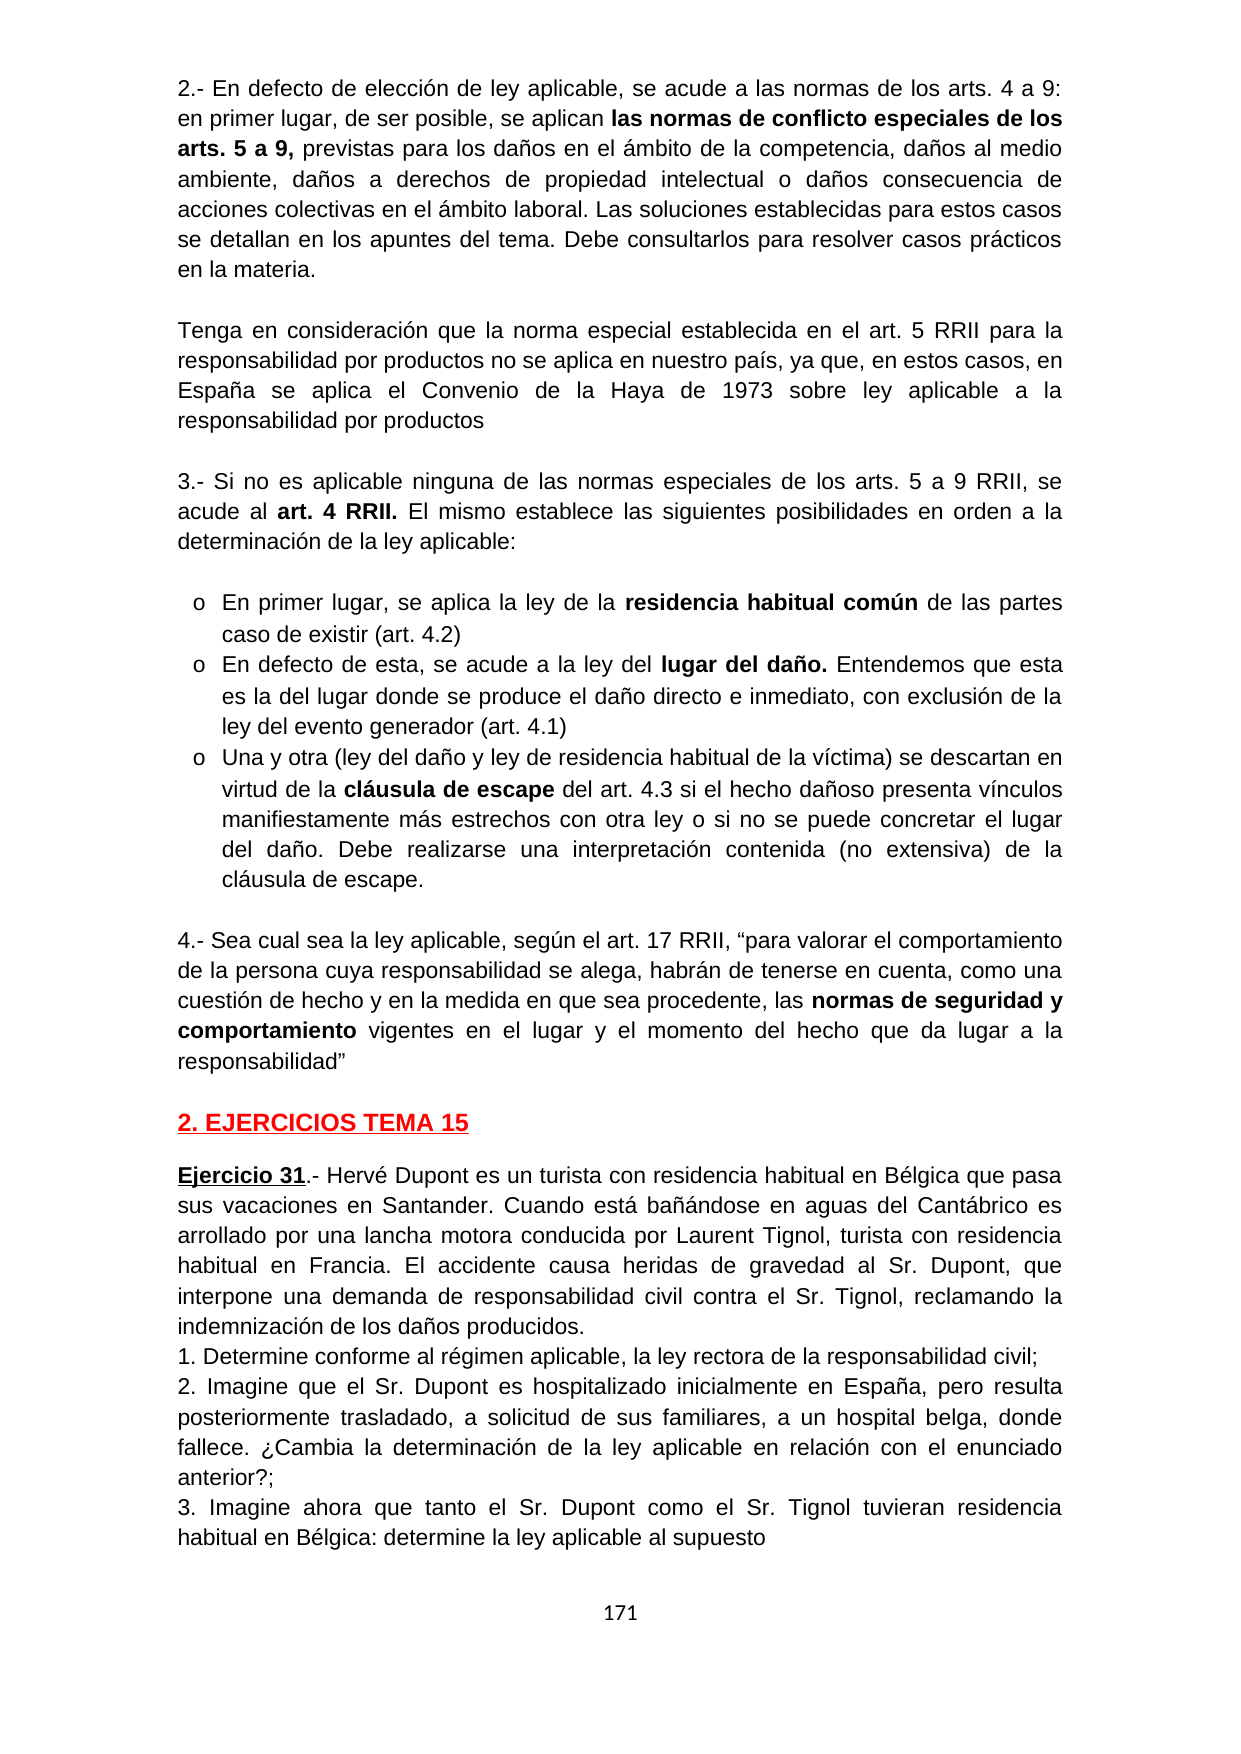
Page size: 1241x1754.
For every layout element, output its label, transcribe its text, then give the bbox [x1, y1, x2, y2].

text 3.- Si no es aplicable ninguna de las normas especiales de los arts. 5 a 9 RRII, se acude al art. 4 RRII. El mismo establece las siguientes posibilidades en orden a la determinación de la ley aplicable: [177, 468, 1063, 554]
list Una y otra (ley del daño y ley de residencia habitual de la víctima) se descartan en virtud de la cláusula de escape del art. 4.3 si el hecho dañoso presenta vínculos manifiestamente más estrechos con otra ley o si no se puede concretar el lugar del daño. Debe realizarse una interpretación contenida (no extensiva) de la cláusula de escape. [192, 743, 1063, 893]
text Tenga en consideración que la norma especial establecida en el art. 5 RRII para la responsabilidad por productos no se aplica en nuestro país, ya que, en estos casos, en España se aplica el Convenio de la Haya de 1973 sobre ley aplicable a la responsabilidad por productos [177, 317, 1063, 434]
text 3. Imagine ahora que tanto el Sr. Dupont como el Sr. Tignol tuvieran residencia habitual en Bélgica: determine la ley aplicable al supuesto [177, 1494, 1063, 1551]
list En primer lugar, se aplica la ley de la residencia habitual común de las partes caso de existir (art. 4.2) [192, 588, 1063, 647]
text 4.- Sea cual sea la ley aplicable, según el art. 17 RRII, “para valorar el comportamiento de la persona cuya responsabilidad se alega, habrán de tenerse en cuenta, como una cuestión de hecho y en la medida en que sea procedente, las normas de seguridad y comportamiento vigentes en el lugar y el momento del hecho que da lugar a la responsabilidad” [177, 927, 1063, 1074]
text 2.- En defecto de elección de ley aplicable, se acude a las normas de los arts. 4 a 9: en primer lugar, de ser posible, se aplican las normas de conflicto especiales de los arts. 5 a 9, previstas para los daños en el ámbito de la competencia, daños al medio ambiente, daños a derechos de propiedad intelectual o daños consecuencia de acciones colectivas en el ámbito laboral. Las soluciones establecidas para estos casos se detallan en los apuntes del tema. Debe consultarlos para resolver casos prácticos en la materia. [177, 75, 1063, 283]
text Ejercicio 31.- Hervé Dupont es un turista con residencia habitual en Bélgica que pasa sus vacaciones en Santander. Cuando está bañándose en aguas del Cantábrico es arrollado por una lancha motora conducida por Laurent Tignol, turista con residencia habitual en Francia. El accidente causa heridas de gravedad al Sr. Dupont, que interpone una demanda de responsabilidad civil contra el Sr. Tignol, reclamando la indemnización de los daños producidos. [177, 1162, 1063, 1339]
text 2. EJERCICIOS TEMA 15 [177, 1108, 1107, 1137]
text 1. Determine conforme al régimen aplicable, la ley rectora de la responsabilidad civil; [177, 1343, 1063, 1369]
list En defecto de esta, se acude a la ley del lugar del daño. Entendemos que esta es la del lugar donde se produce el daño directo e inmediato, con exclusión de la ley del evento generador (art. 4.1) [192, 651, 1063, 740]
text 2. Imagine que el Sr. Dupont es hospitalizado inicialmente en España, pero resulta posteriormente trasladado, a solicitud de sus familiares, a un hospital belga, donde fallece. ¿Cambia la determinación de la ley aplicable en relación con el enunciado anterior?; [177, 1373, 1063, 1490]
